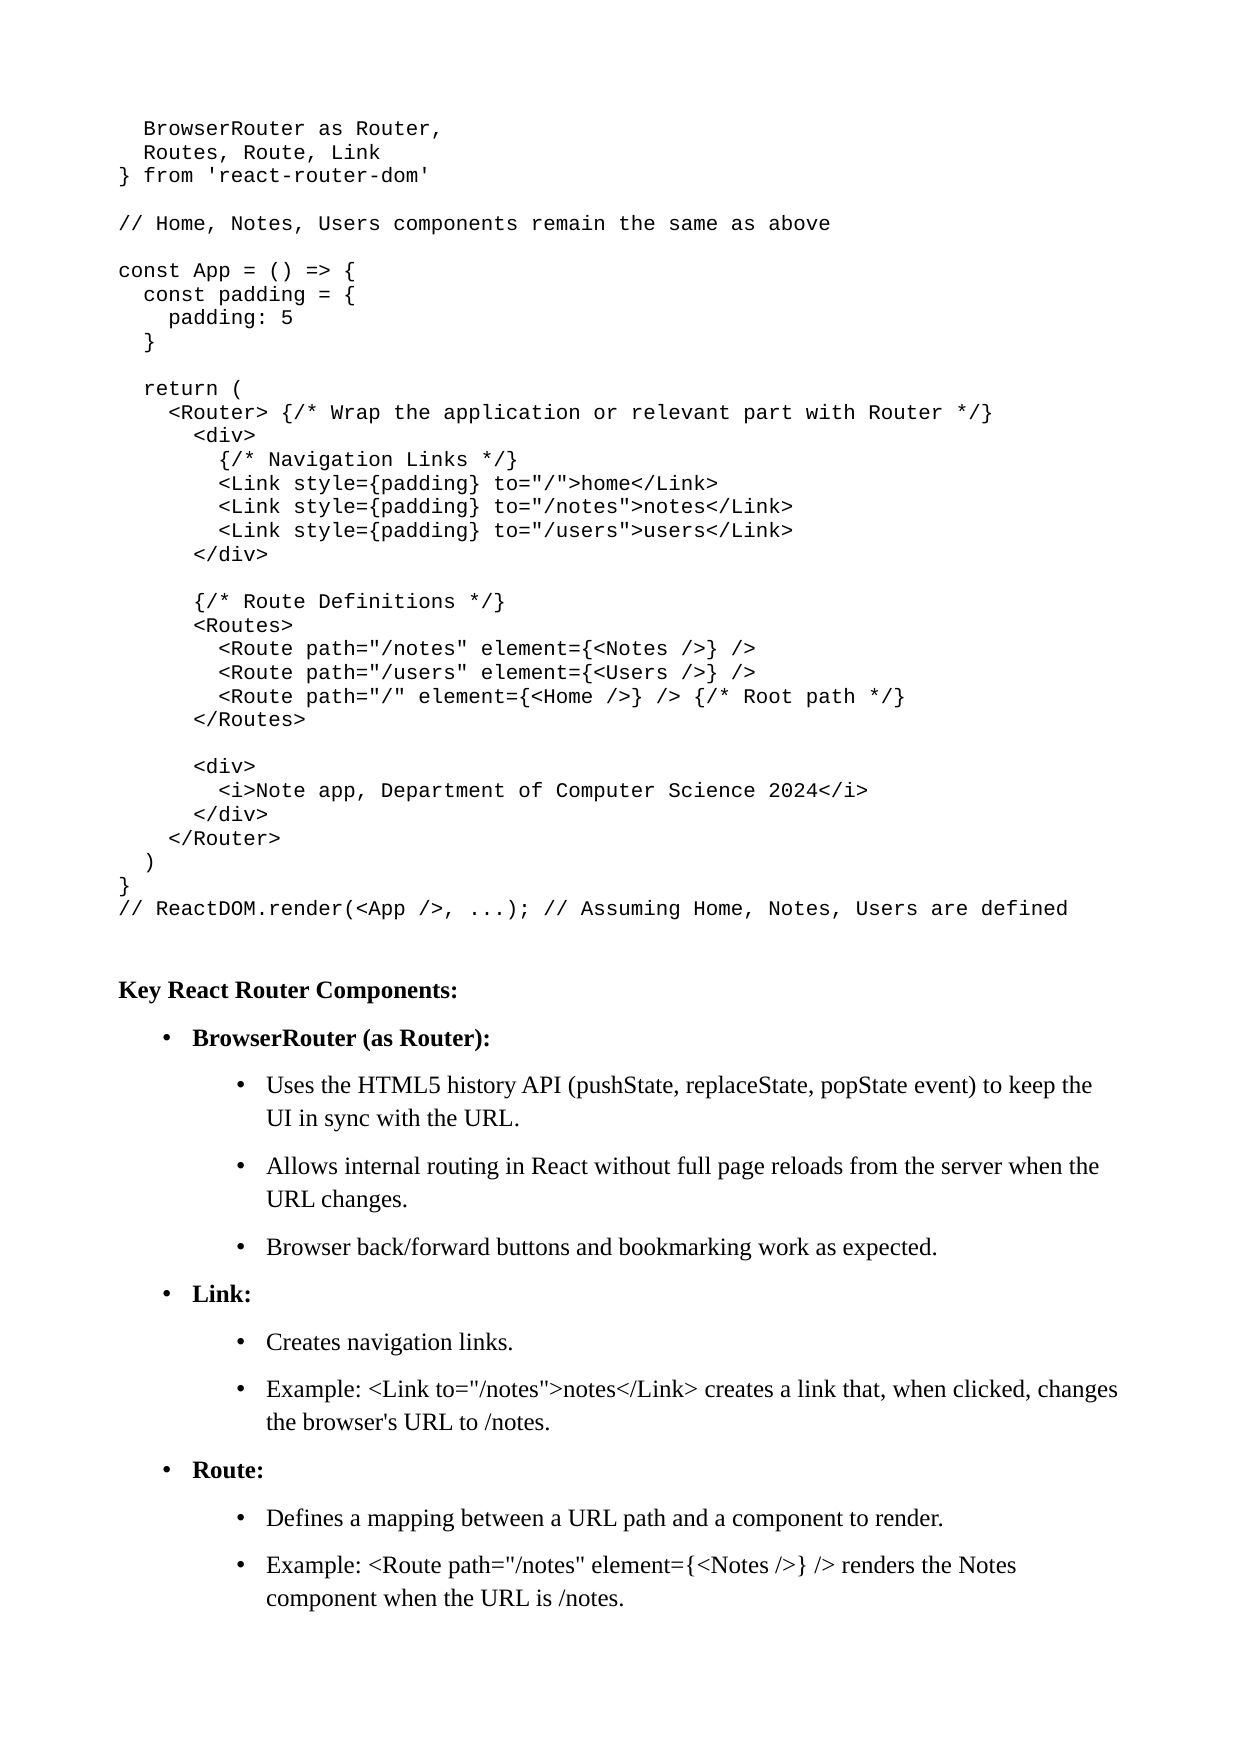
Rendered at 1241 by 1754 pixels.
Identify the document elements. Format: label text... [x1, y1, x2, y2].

text const padding = { [118, 284, 1122, 307]
text <Link style={padding} to="/notes">notes</Link> [118, 496, 1122, 520]
text Routes, Route, Link [118, 142, 1122, 165]
list Route: [162, 1455, 1122, 1484]
text <Route path="/" element={<Home />} /> {/* Root path */} [118, 686, 1122, 709]
text // ReactDOM.render(<App />, ...); // Assuming Home, Notes, Users are defined [118, 898, 1122, 922]
text <Link style={padding} to="/users">users</Link> [118, 520, 1122, 544]
text BrowserRouter as Router, [118, 118, 1122, 142]
list Creates navigation links. [236, 1327, 1122, 1356]
text <i>Note app, Department of Computer Science 2024</i> [118, 780, 1122, 804]
text const App = () => { [118, 260, 1122, 284]
text <Router> {/* Wrap the application or relevant part with Router */} [118, 402, 1122, 426]
text <Route path="/users" element={<Users />} /> [118, 662, 1122, 686]
text </Routes> [118, 709, 1122, 733]
text ) [118, 851, 1122, 875]
text padding: 5 [118, 307, 1122, 331]
text } [118, 331, 1122, 354]
text </div> [118, 804, 1122, 827]
text <div> [118, 757, 1122, 780]
list Example: <Route path="/notes" element={<Notes />} /> renders the Notes component when the URL is /notes. [236, 1550, 1122, 1612]
list Link: [162, 1279, 1122, 1308]
text <Route path="/notes" element={<Notes />} /> [118, 638, 1122, 662]
text </Router> [118, 827, 1122, 851]
text </div> [118, 544, 1122, 567]
text Key React Router Components: [118, 975, 1122, 1004]
list Defines a mapping between a URL path and a component to render. [236, 1503, 1122, 1531]
text {/* Route Definitions */} [118, 591, 1122, 615]
text <div> [118, 426, 1122, 449]
text // Home, Notes, Users components remain the same as above [118, 213, 1122, 236]
text } [118, 875, 1122, 898]
list Uses the HTML5 history API (pushState, replaceState, popState event) to keep the UI in sync with the URL. [236, 1070, 1122, 1132]
list Allows internal routing in React without full page reloads from the server when the URL changes. [236, 1151, 1122, 1213]
text <Routes> [118, 615, 1122, 638]
list Example: <Link to="/notes">notes</Link> creates a link that, when clicked, changes the browser's URL to /notes. [236, 1374, 1122, 1436]
text } from 'react-router-dom' [118, 165, 1122, 189]
text return ( [118, 378, 1122, 402]
list Browser back/forward buttons and bookmarking work as expected. [236, 1232, 1122, 1260]
list BrowserRouter (as Router): [162, 1023, 1122, 1052]
text {/* Navigation Links */} [118, 449, 1122, 473]
text <Link style={padding} to="/">home</Link> [118, 473, 1122, 496]
